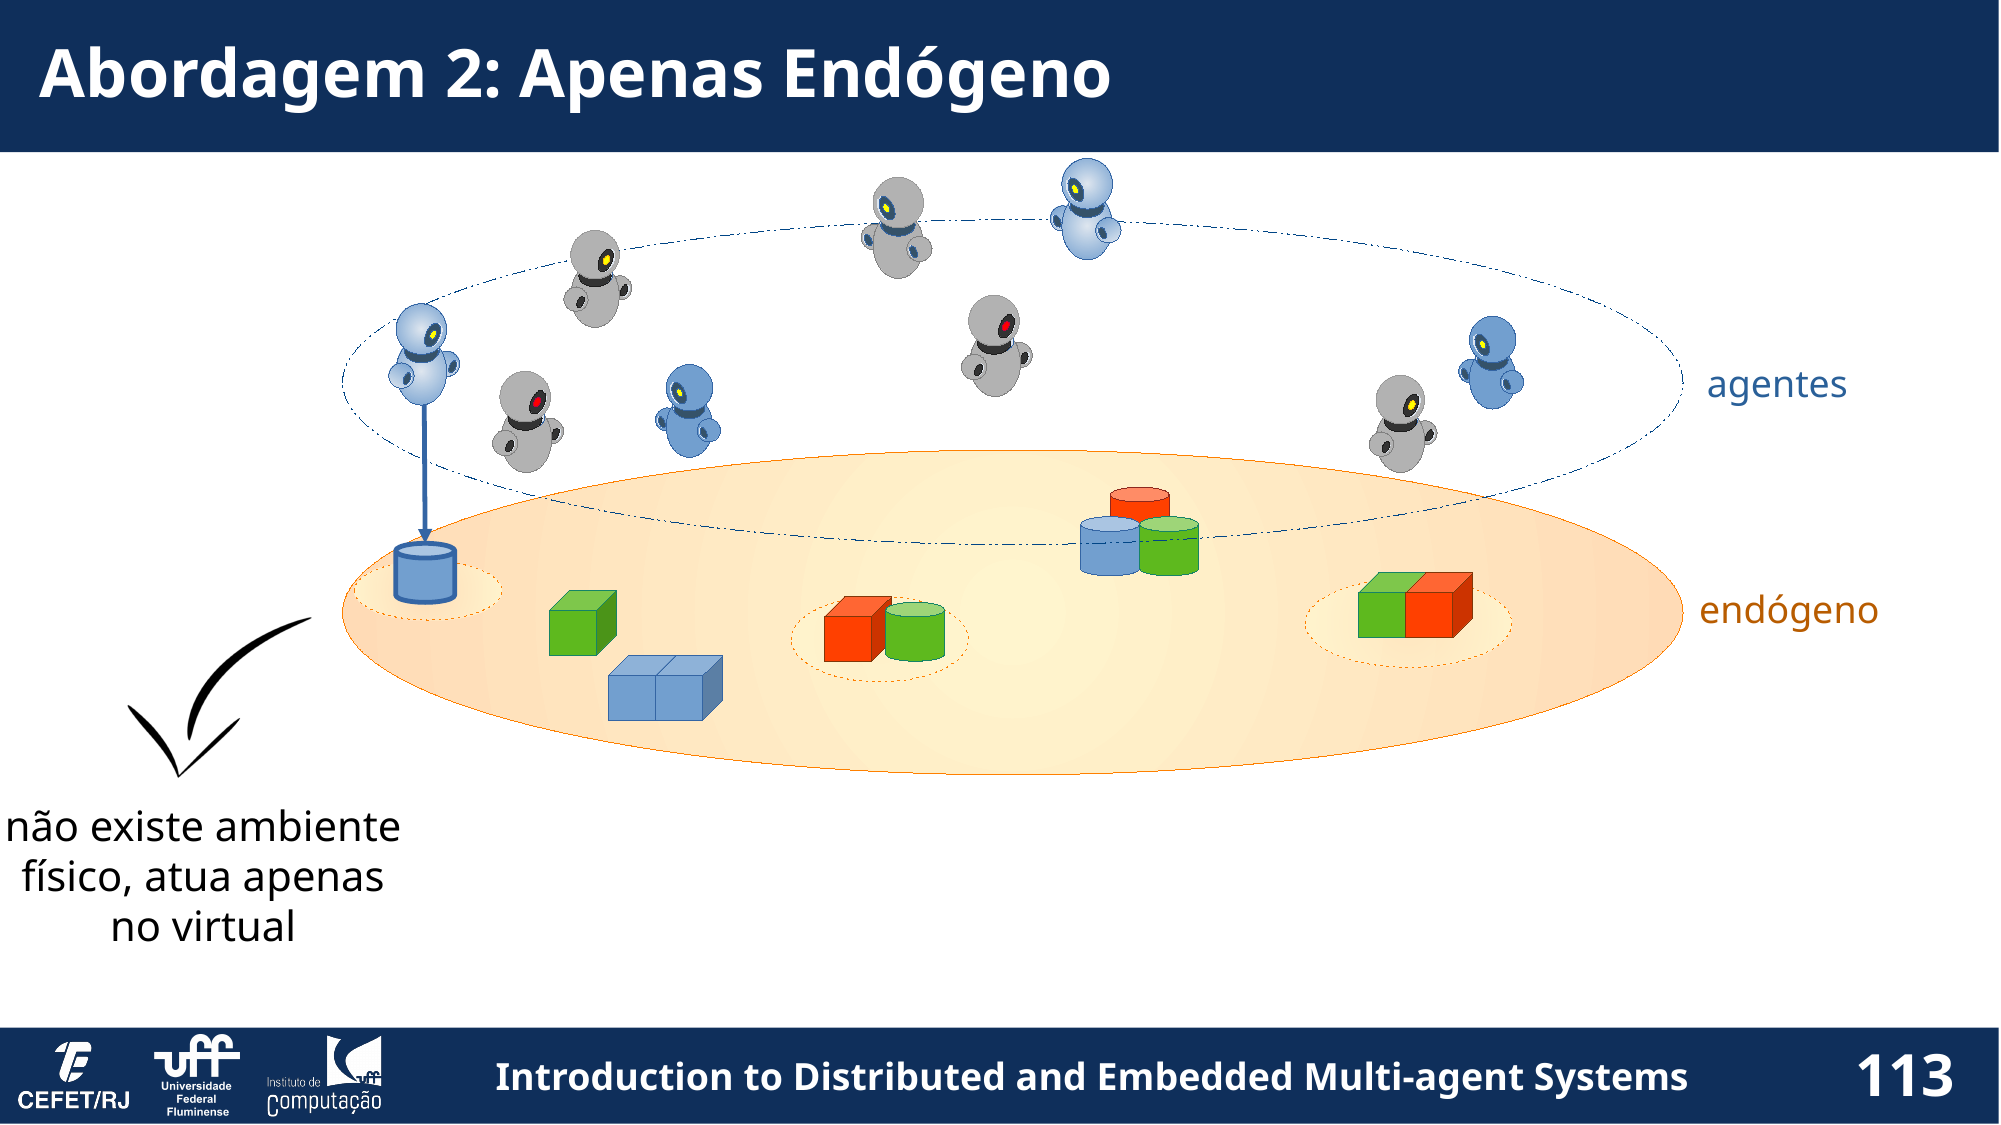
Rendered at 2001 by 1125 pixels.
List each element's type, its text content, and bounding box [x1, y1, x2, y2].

text_box [655, 364, 721, 458]
text_box [1369, 375, 1438, 473]
text_box [342, 450, 1675, 775]
text_box [1458, 316, 1524, 410]
text_box não existe ambiente físico, atua apenas no virtual [0, 792, 419, 958]
picture [265, 1033, 383, 1117]
text_box [961, 295, 1033, 397]
text_box [492, 371, 564, 473]
text_box [563, 230, 632, 328]
text_box [403, 536, 424, 545]
text_box endógeno [1612, 578, 1967, 639]
picture [153, 1033, 241, 1121]
text_box [861, 177, 933, 279]
text_box agentes [1600, 352, 1955, 413]
text_box [1050, 158, 1122, 260]
picture [18, 1021, 129, 1125]
text_box [388, 303, 460, 406]
picture [110, 560, 313, 787]
text_box Abordagem 2: Apenas Endógeno [25, 23, 1999, 119]
